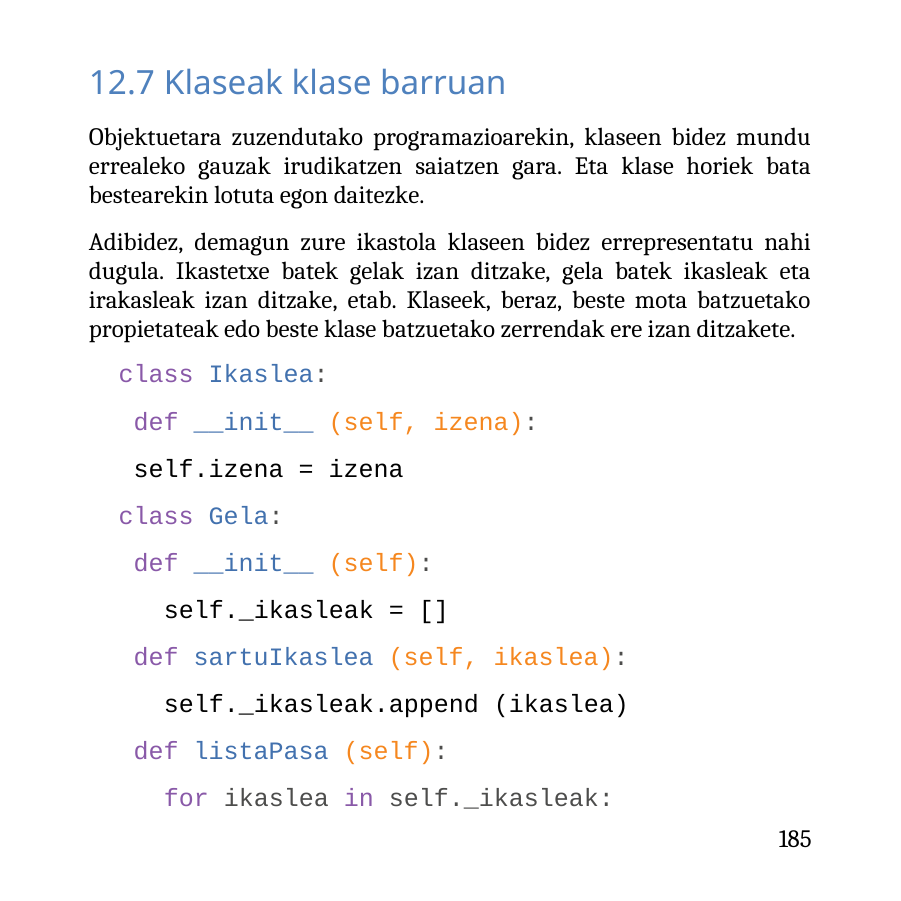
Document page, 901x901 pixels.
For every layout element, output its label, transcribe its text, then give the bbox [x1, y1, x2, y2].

text def sartuIkaslea (self, ikaslea): [118, 644, 811, 673]
subtitle Klaseak klase barruan [89, 59, 811, 104]
text self._ikasleak = [] [118, 597, 811, 626]
text class Ikaslea: [118, 362, 811, 390]
text def __init__ (self, izena): [118, 409, 811, 437]
text self._ikasleak.append (ikaslea) [118, 692, 811, 720]
text for ikaslea in self._ikasleak: [118, 786, 811, 814]
text def __init__ (self): [118, 550, 811, 579]
text def listaPasa (self): [118, 739, 811, 767]
text Adibidez, demagun zure ikastola klaseen bidez errepresentatu nahi dugula. Ikastetxe batek gelak izan ditzake, gela batek ikasleak eta irakasleak izan ditzake, etab. Klaseek, beraz, beste mota batzuetako propietateak edo beste klase batzuetako zerrendak ere izan ditzakete. [89, 228, 811, 343]
text class Gela: [118, 503, 811, 532]
text Objektuetara zuzendutako programazioarekin, klaseen bidez mundu errealeko gauzak irudikatzen saiatzen gara. Eta klase horiek bata bestearekin lotuta egon daitezke. [89, 123, 811, 209]
text self.izena = izena [118, 456, 811, 484]
